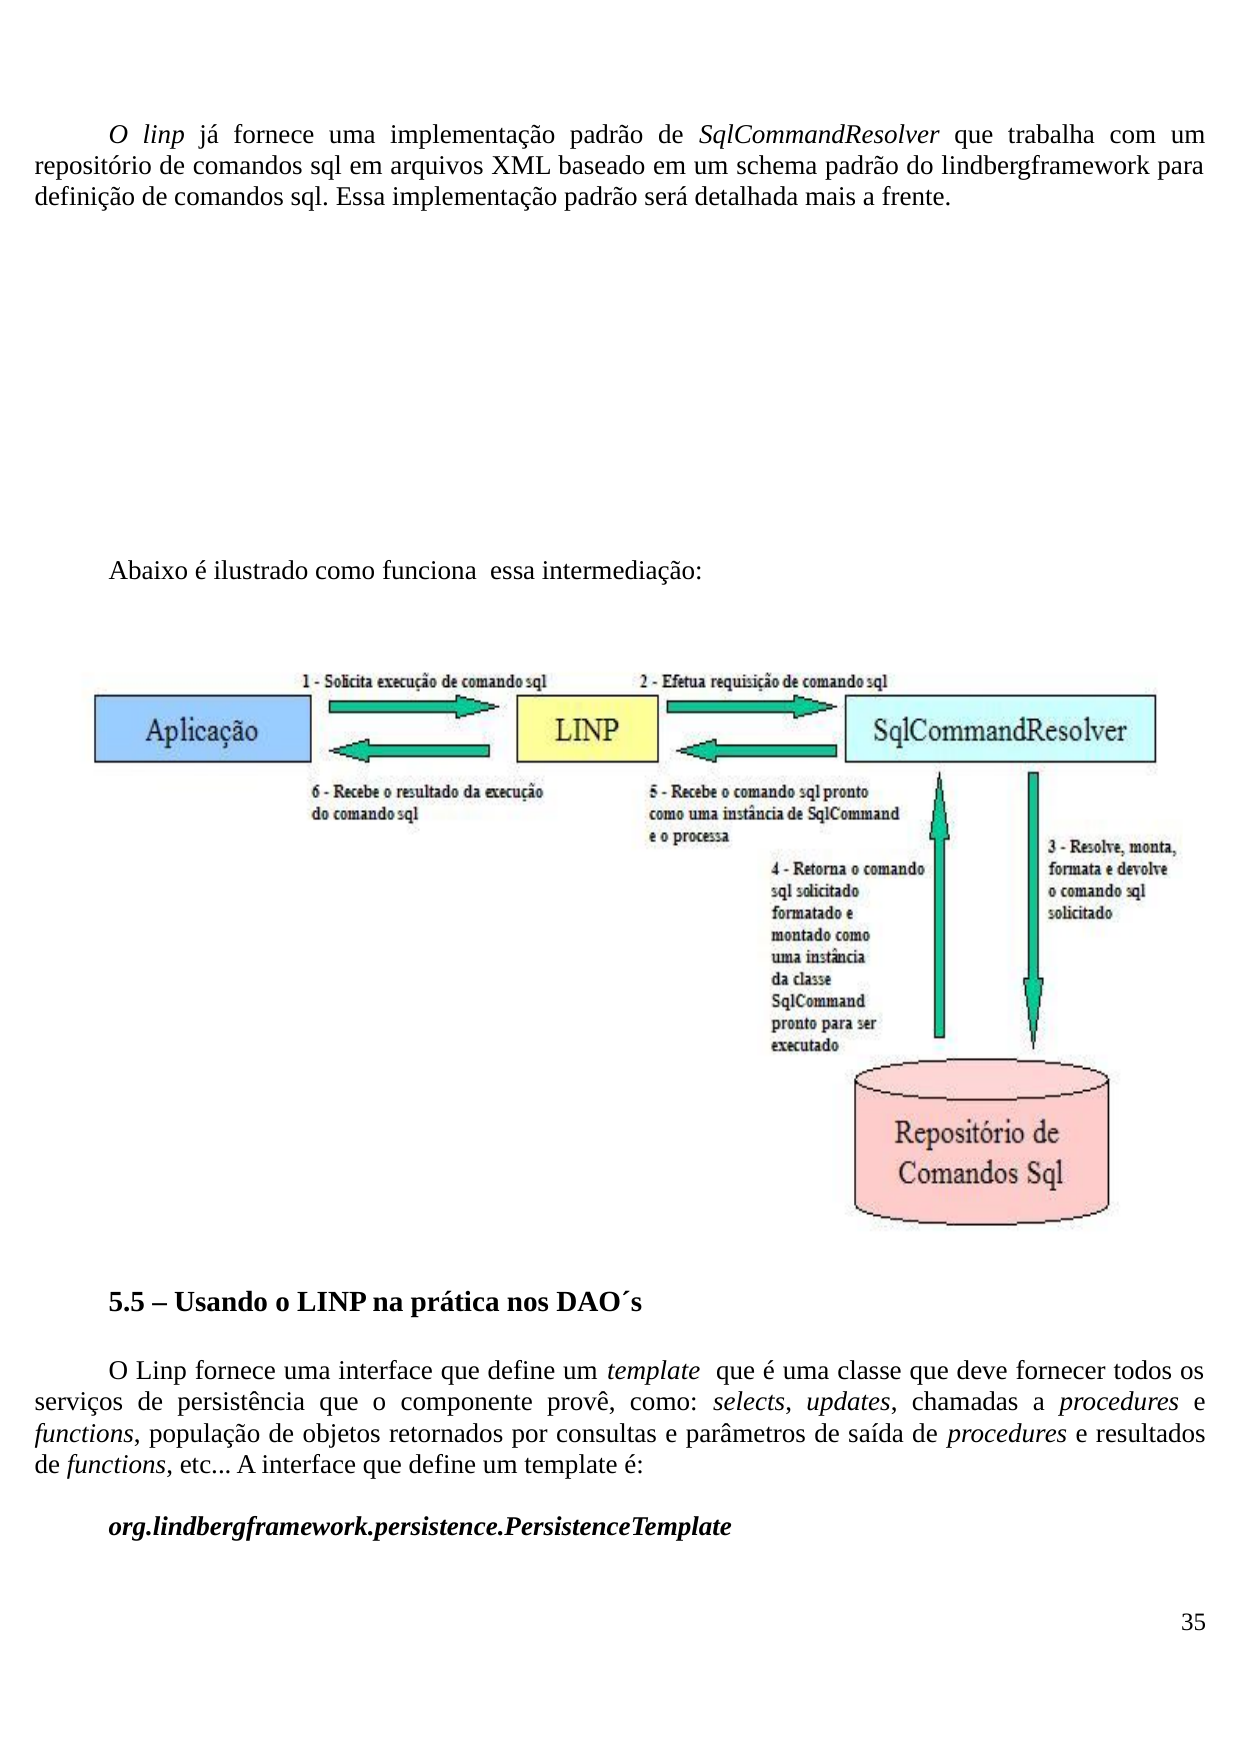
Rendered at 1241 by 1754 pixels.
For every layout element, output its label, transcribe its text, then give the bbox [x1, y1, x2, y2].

text O Linp fornece uma interface que define um template que é uma classe que deve fornecer todos os serviços de persistência que o componente provê, como: selects, updates, chamadas a procedures e functions, população de objetos retornados por consultas e parâmetros de saída de procedures e resultados de functions, etc... A interface que define um template é: [34, 1352, 1206, 1479]
text org.lindbergframework.persistence.PersistenceTemplate [34, 1510, 1206, 1541]
text O linp já fornece uma implementação padrão de SqlCommandResolver que trabalha com um repositório de comandos sql em arquivos XML baseado em um schema padrão do lindbergframework para definição de comandos sql. Essa implementação padrão será detalhada mais a frente. [34, 118, 1206, 212]
picture [57, 585, 1183, 1259]
text 5.5 – Usando o LINP na prática nos DAO´s [34, 1284, 1206, 1318]
text Abaixo é ilustrado como funciona essa intermediação: [34, 554, 1206, 585]
